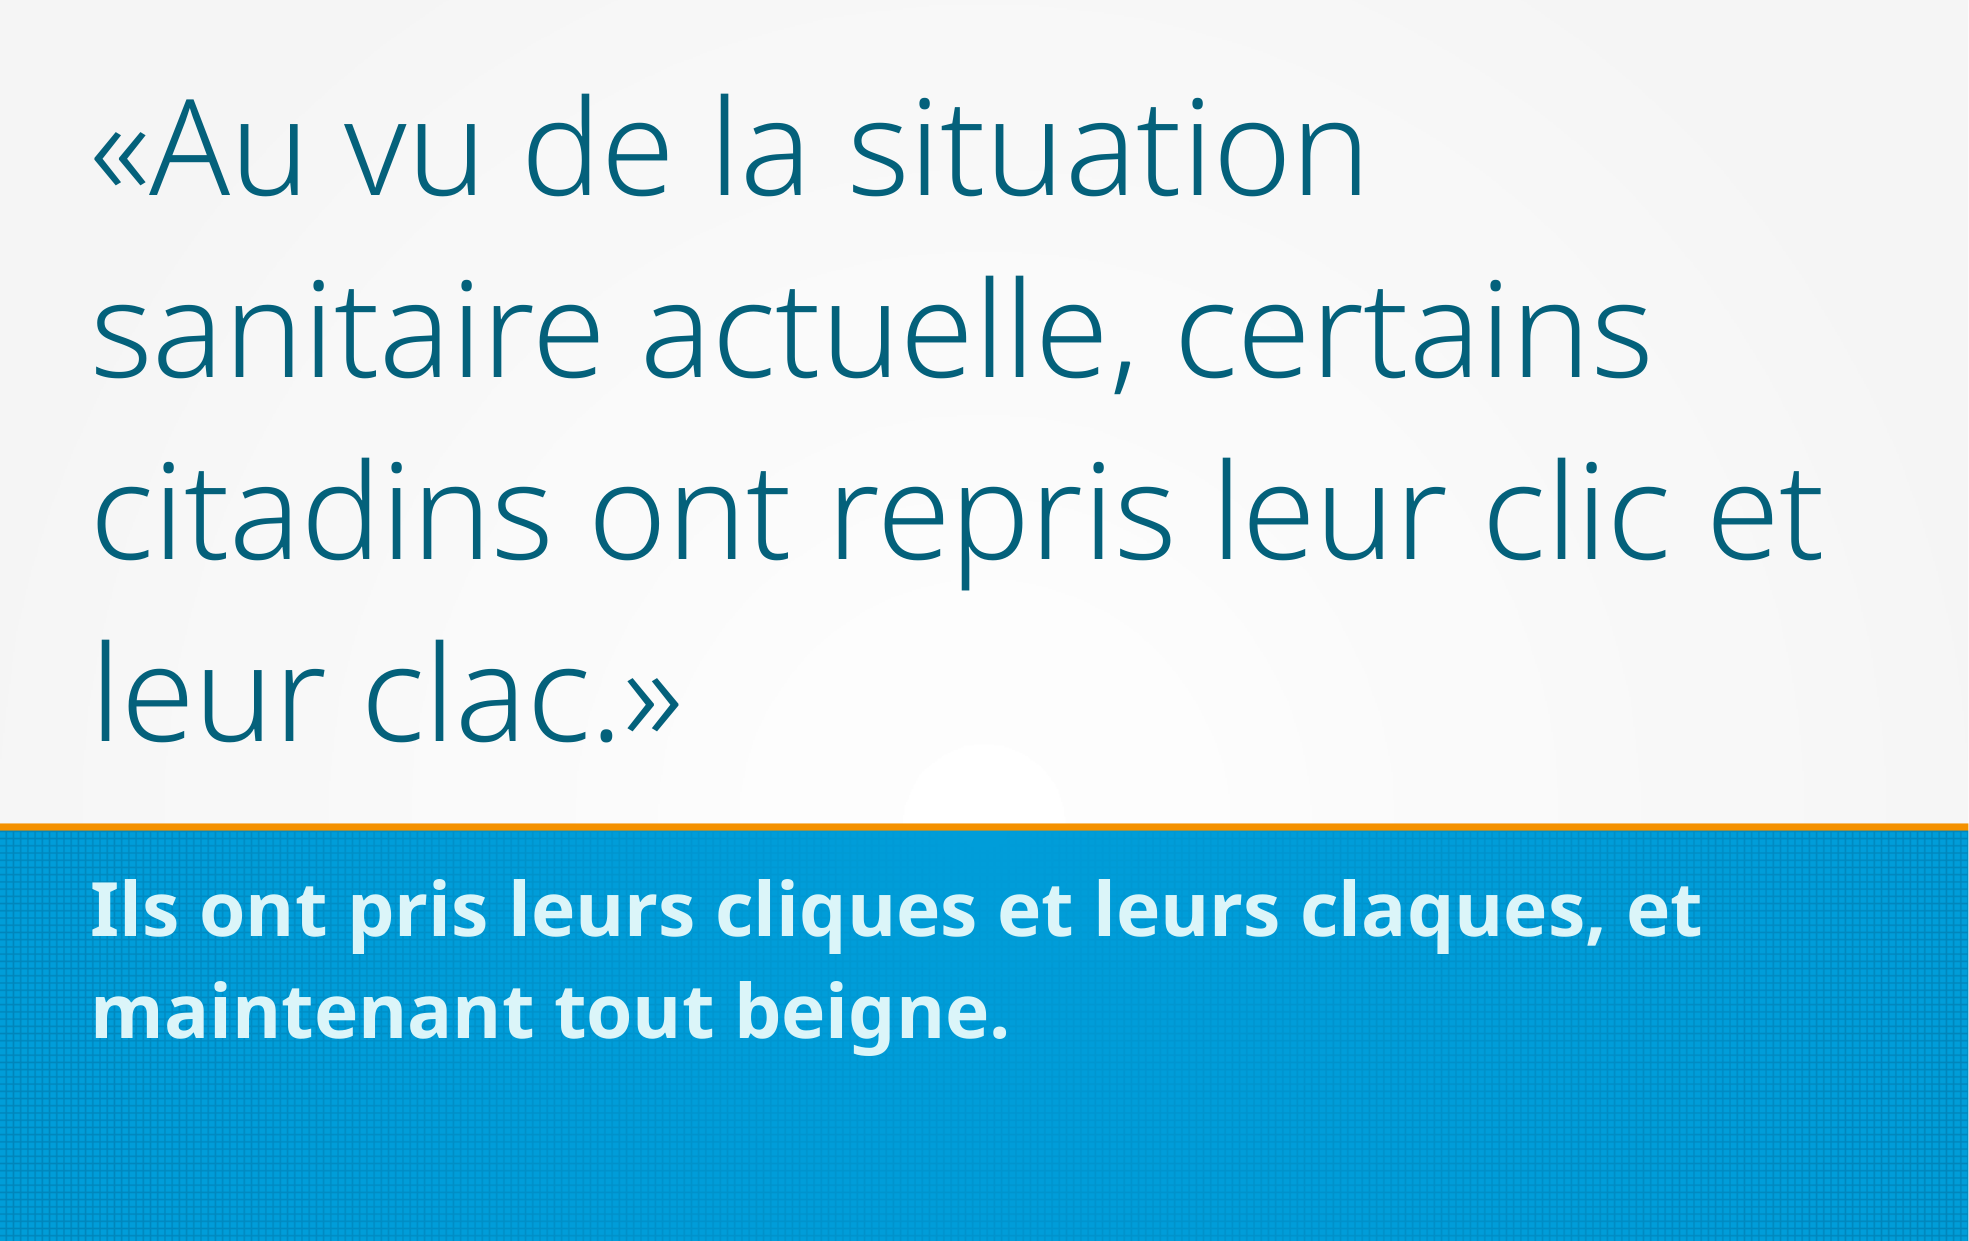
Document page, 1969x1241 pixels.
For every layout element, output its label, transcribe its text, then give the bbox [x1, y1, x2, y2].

picture [0, 0, 1969, 830]
title «Au vu de la situation sanitaire actuelle, certains citadins ont repris leur clic et leur clac.» [90, 49, 1862, 781]
subtitle Ils ont pris leurs cliques et leurs claques, et maintenant tout beigne. [90, 855, 1861, 1111]
